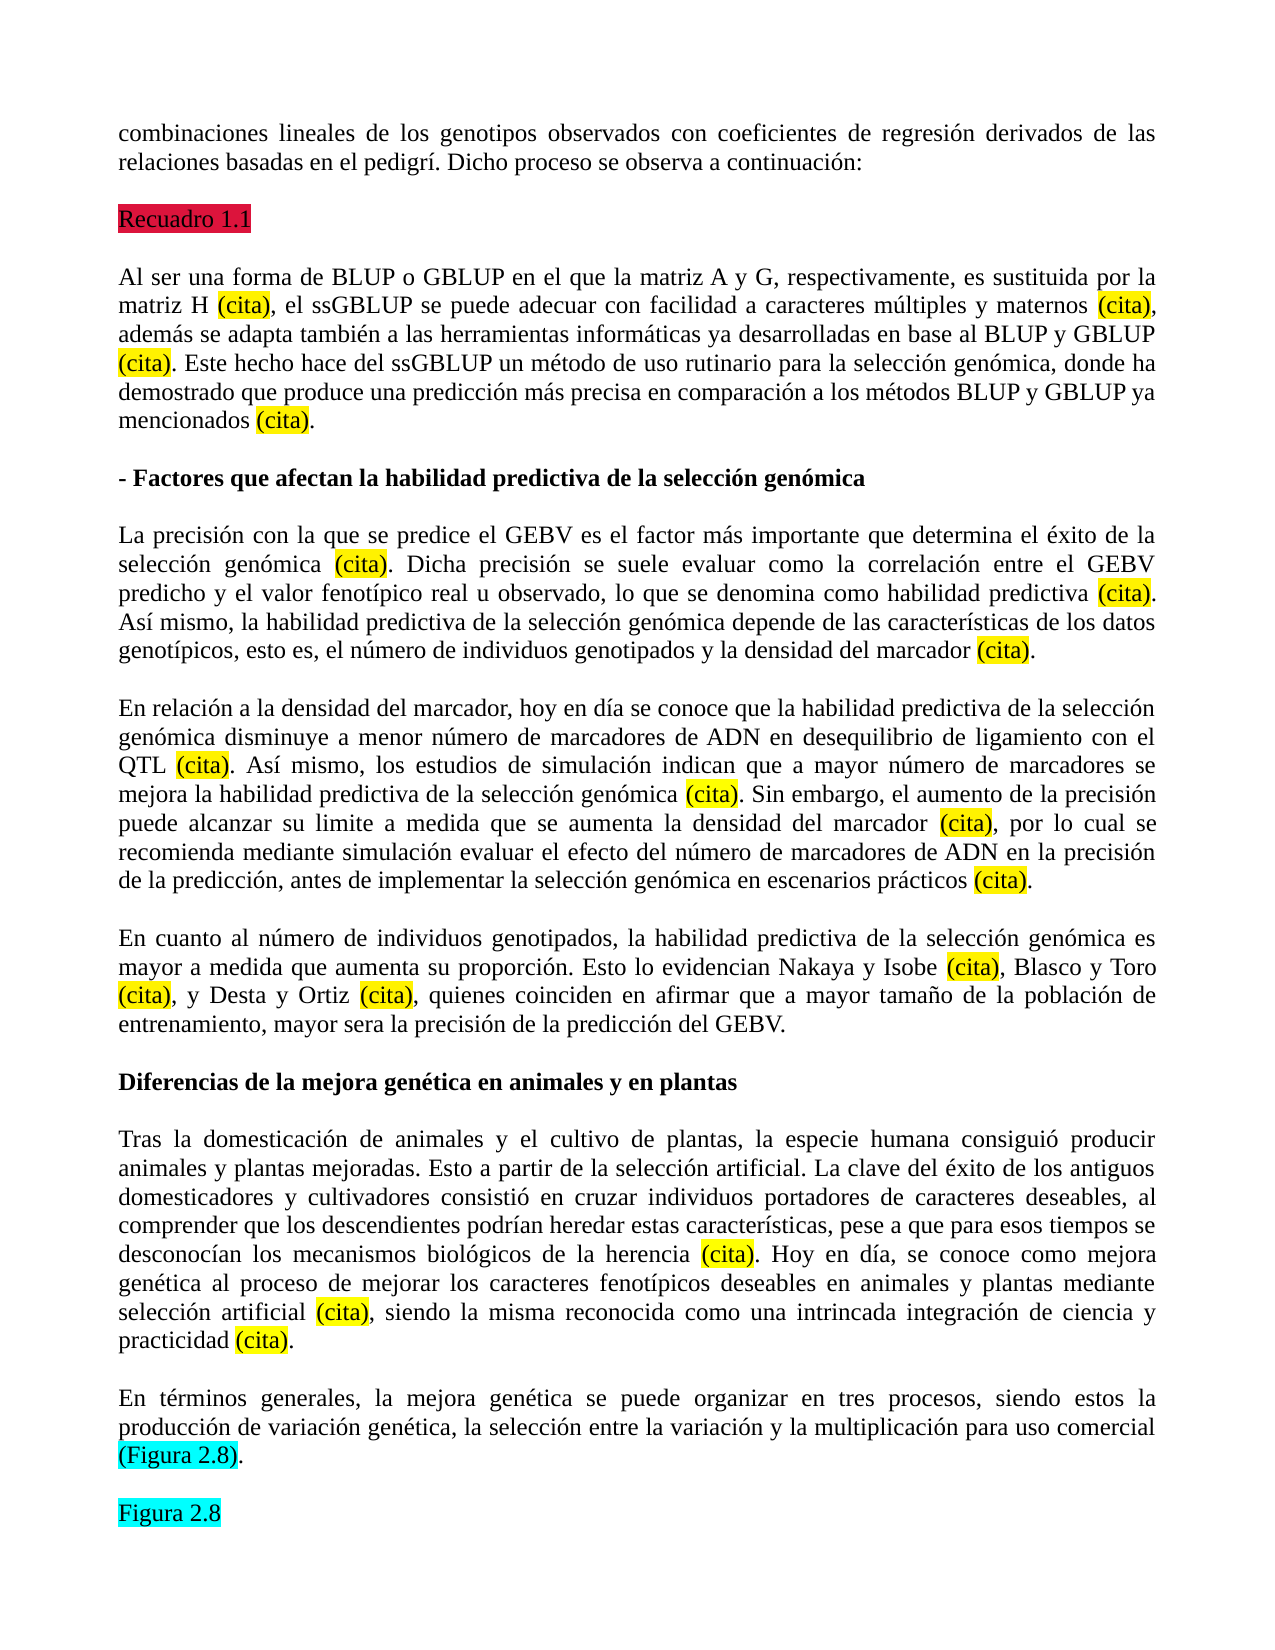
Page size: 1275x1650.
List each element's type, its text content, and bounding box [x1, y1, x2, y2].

text Figura 2.8 [118, 1498, 1157, 1527]
text Diferencias de la mejora genética en animales y en plantas [118, 1067, 1157, 1096]
text Al ser una forma de BLUP o GBLUP en el que la matriz A y G, respectivamente, es sustituida por la matriz H (cita), el ssGBLUP se puede adecuar con facilidad a caracteres múltiples y maternos (cita), además se adapta también a las herramientas informáticas ya desarrolladas en base al BLUP y GBLUP (cita). Este hecho hace del ssGBLUP un método de uso rutinario para la selección genómica, donde ha demostrado que produce una predicción más precisa en comparación a los métodos BLUP y GBLUP ya mencionados (cita). [118, 262, 1157, 434]
text combinaciones lineales de los genotipos observados con coeficientes de regresión derivados de las relaciones basadas en el pedigrí. Dicho proceso se observa a continuación: [118, 118, 1157, 176]
text - Factores que afectan la habilidad predictiva de la selección genómica [118, 463, 1157, 492]
text En términos generales, la mejora genética se puede organizar en tres procesos, siendo estos la producción de variación genética, la selección entre la variación y la multiplicación para uso comercial (Figura 2.8). [118, 1383, 1157, 1469]
text Tras la domesticación de animales y el cultivo de plantas, la especie humana consiguió producir animales y plantas mejoradas. Esto a partir de la selección artificial. La clave del éxito de los antiguos domesticadores y cultivadores consistió en cruzar individuos portadores de caracteres deseables, al comprender que los descendientes podrían heredar estas características, pese a que para esos tiempos se desconocían los mecanismos biológicos de la herencia (cita). Hoy en día, se conoce como mejora genética al proceso de mejorar los caracteres fenotípicos deseables en animales y plantas mediante selección artificial (cita), siendo la misma reconocida como una intrincada integración de ciencia y practicidad (cita). [118, 1124, 1157, 1354]
text En relación a la densidad del marcador, hoy en día se conoce que la habilidad predictiva de la selección genómica disminuye a menor número de marcadores de ADN en desequilibrio de ligamiento con el QTL (cita). Así mismo, los estudios de simulación indican que a mayor número de marcadores se mejora la habilidad predictiva de la selección genómica (cita). Sin embargo, el aumento de la precisión puede alcanzar su limite a medida que se aumenta la densidad del marcador (cita), por lo cual se recomienda mediante simulación evaluar el efecto del número de marcadores de ADN en la precisión de la predicción, antes de implementar la selección genómica en escenarios prácticos (cita). [118, 693, 1157, 894]
text La precisión con la que se predice el GEBV es el factor más importante que determina el éxito de la selección genómica (cita). Dicha precisión se suele evaluar como la correlación entre el GEBV predicho y el valor fenotípico real u observado, lo que se denomina como habilidad predictiva (cita). Así mismo, la habilidad predictiva de la selección genómica depende de las características de los datos genotípicos, esto es, el número de individuos genotipados y la densidad del marcador (cita). [118, 521, 1157, 664]
text En cuanto al número de individuos genotipados, la habilidad predictiva de la selección genómica es mayor a medida que aumenta su proporción. Esto lo evidencian Nakaya y Isobe (cita), Blasco y Toro (cita), y Desta y Ortiz (cita), quienes coinciden en afirmar que a mayor tamaño de la población de entrenamiento, mayor sera la precisión de la predicción del GEBV. [118, 923, 1157, 1038]
text Recuadro 1.1 [118, 204, 1157, 233]
